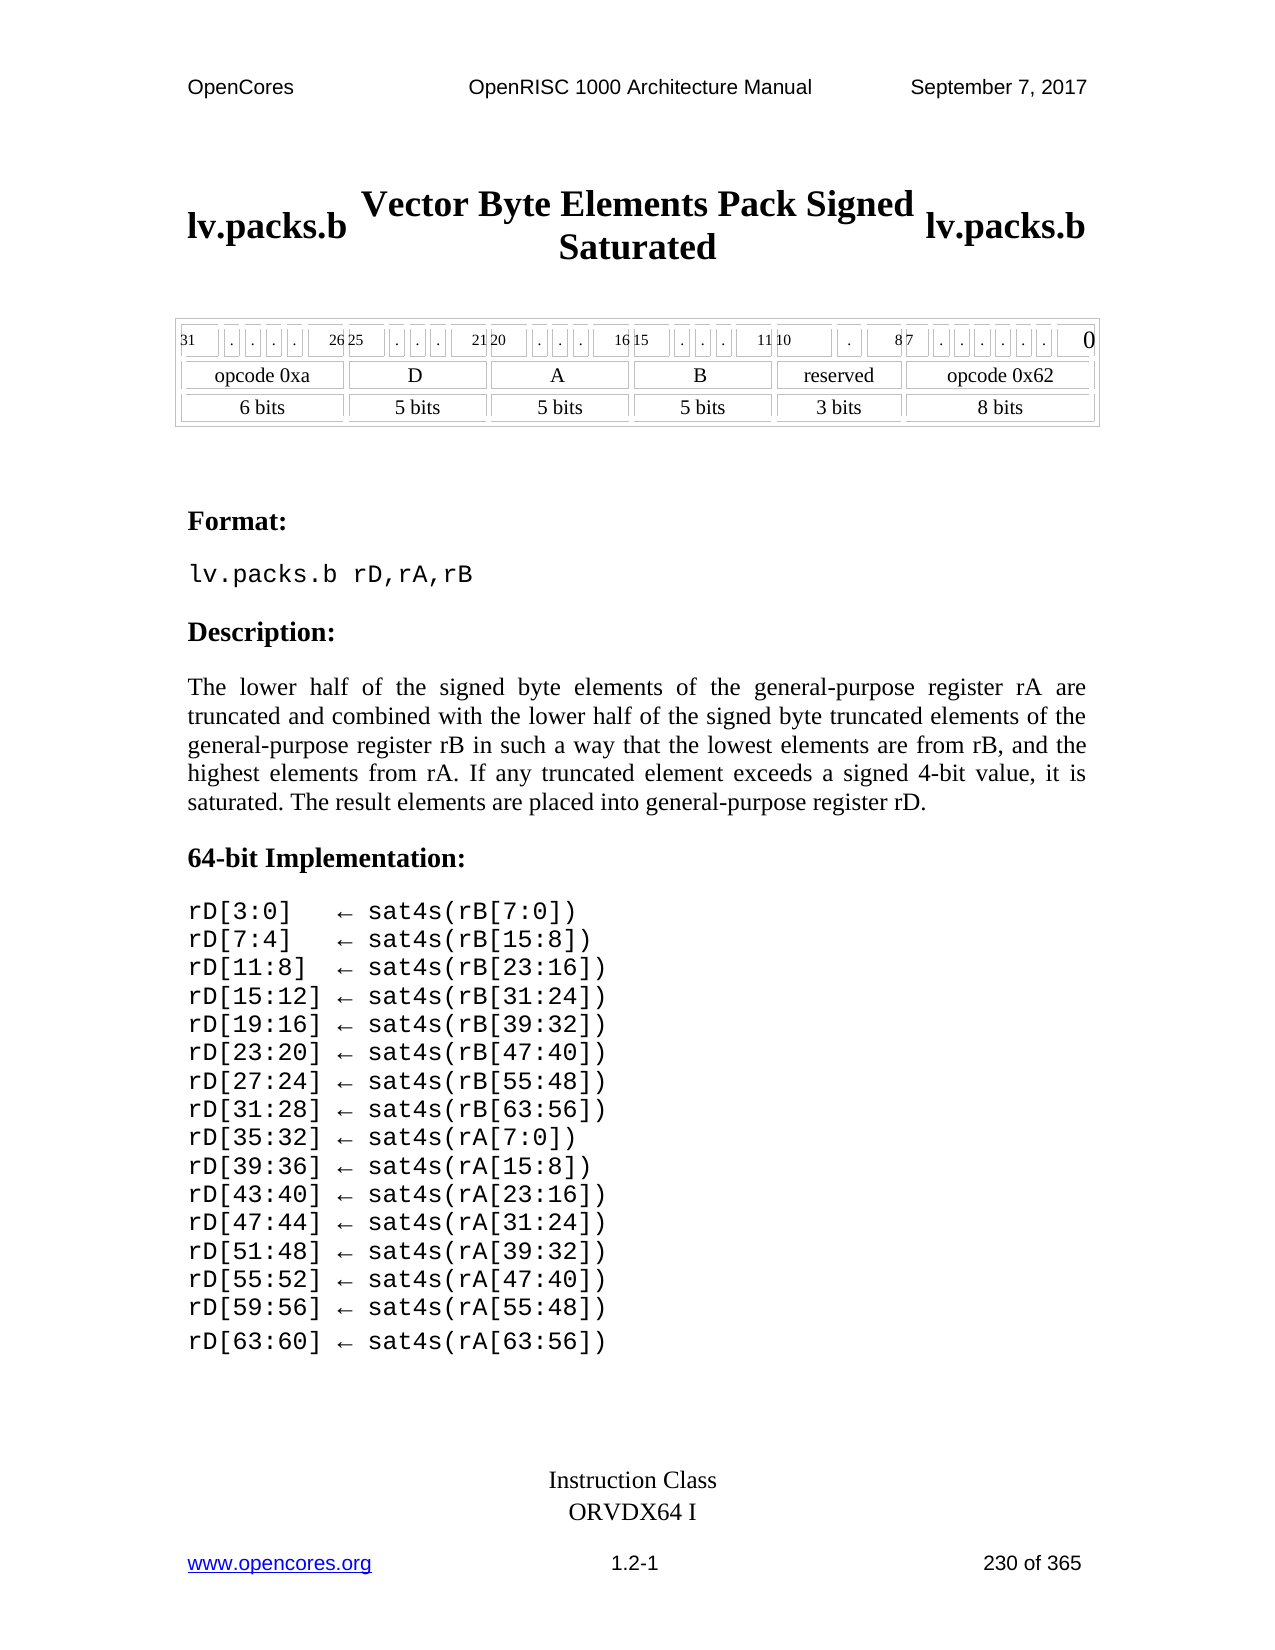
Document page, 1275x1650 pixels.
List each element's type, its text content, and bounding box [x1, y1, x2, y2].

text lv.packs.b rD,rA,rB [187, 561, 1087, 590]
text rD[3:0] ← sat4s(rB[7:0]) rD[7:4] ← sat4s(rB[15:8]) rD[11:8] ← sat4s(rB[23:16]) rD[15:12] ← sat4s(rB[31:24]) rD[19:16] ← sat4s(rB[39:32]) rD[23:20] ← sat4s(rB[47:40]) rD[27:24] ← sat4s(rB[55:48]) rD[31:28] ← sat4s(rB[63:56]) rD[35:32] ← sat4s(rA[7:0]) rD[39:36] ← sat4s(rA[15:8]) rD[43:40] ← sat4s(rA[23:16]) rD[47:44] ← sat4s(rA[31:24]) rD[51:48] ← sat4s(rA[39:32]) rD[55:52] ← sat4s(rA[47:40]) rD[59:56] ← sat4s(rA[55:48]) rD[63:60] ← sat4s(rA[63:56]) [187, 898, 1087, 1357]
text Description: [187, 615, 1087, 647]
text 64-bit Implementation: [187, 841, 1087, 873]
text The lower half of the signed byte elements of the general-purpose register rA are truncated and combined with the lower half of the signed byte truncated elements of the general-purpose register rB in such a way that the lowest elements are from rB, and the highest elements from rA. If any truncated element exceeds a signed 4-bit value, it is saturated. The result elements are placed into general-purpose register rD. [187, 672, 1087, 816]
text Format: [187, 504, 1087, 536]
